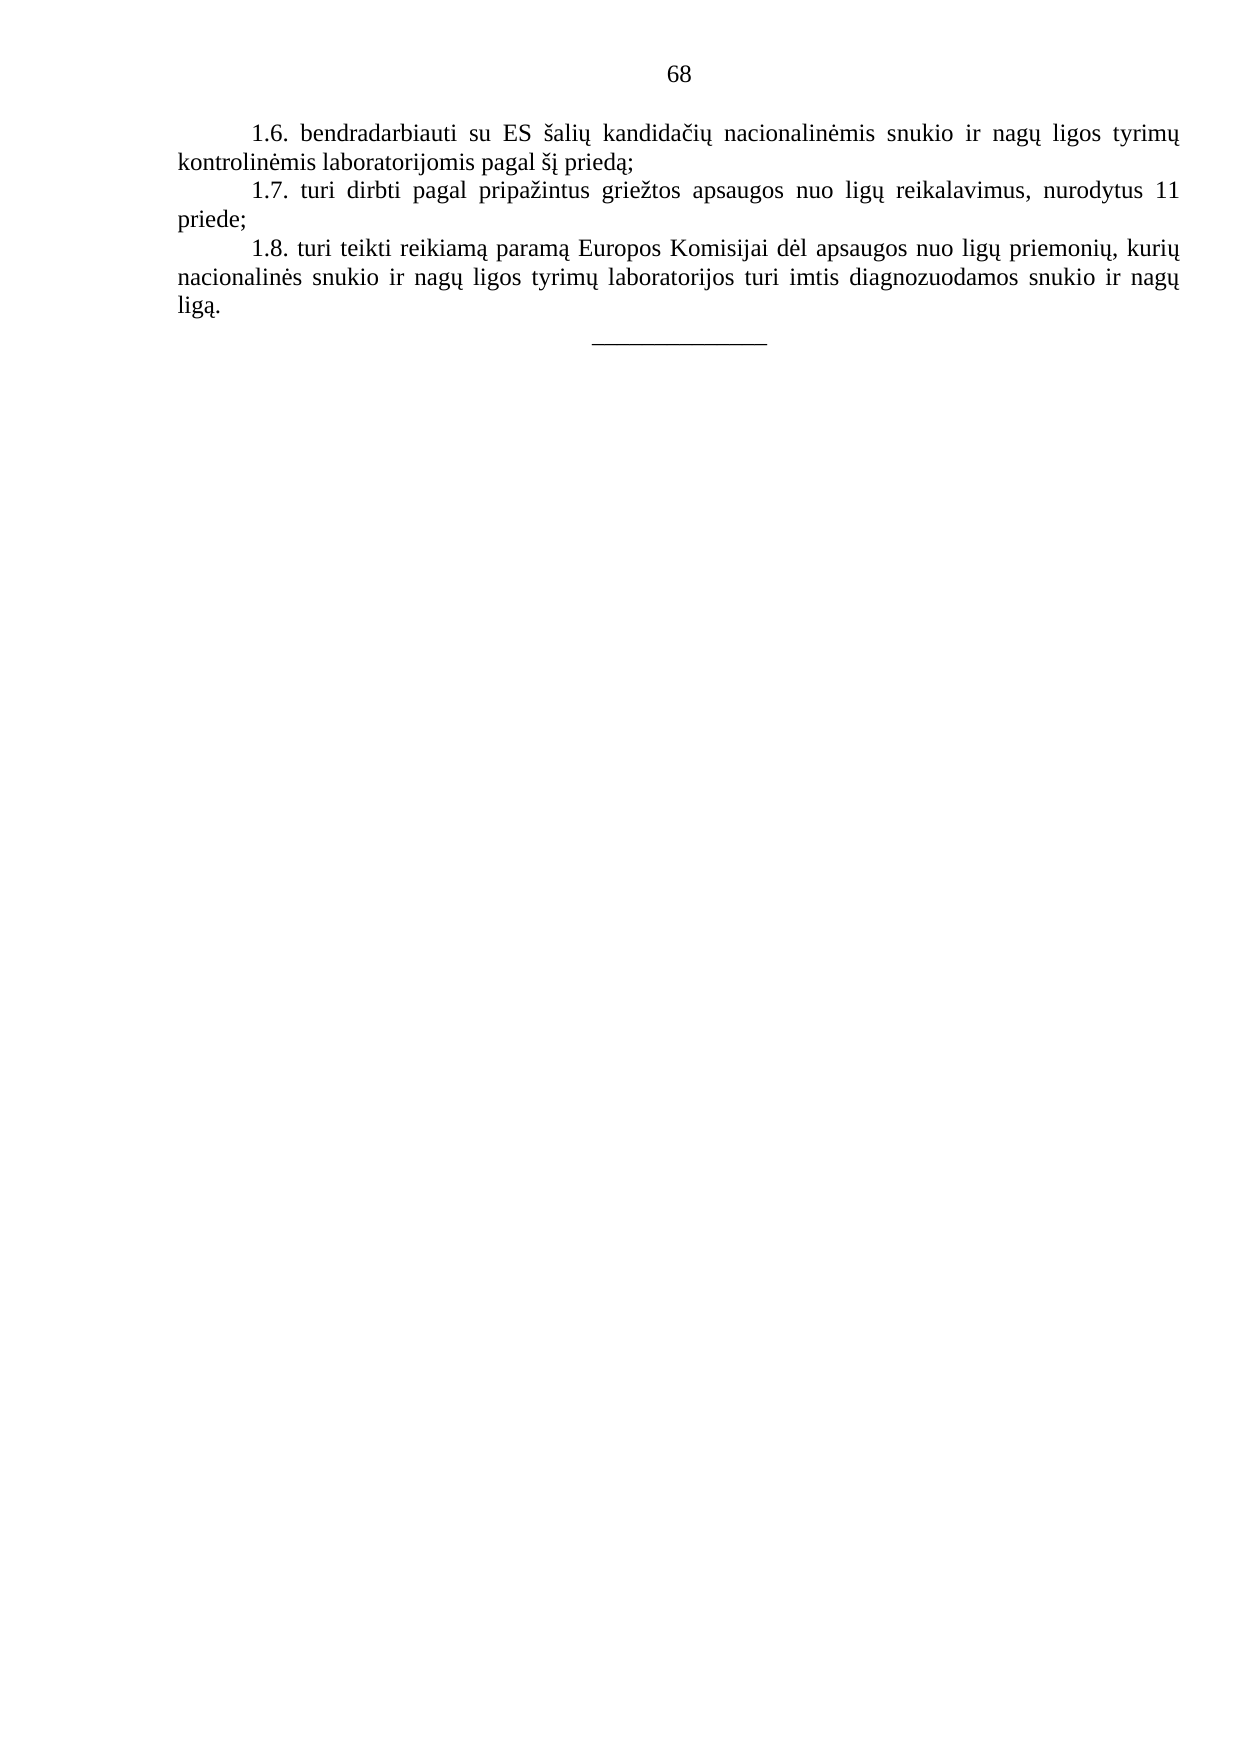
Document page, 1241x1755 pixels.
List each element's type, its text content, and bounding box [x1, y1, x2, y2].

text ______________ [177, 319, 1181, 348]
text 1.6. bendradarbiauti su ES šalių kandidačių nacionalinėmis snukio ir nagų ligos tyrimų kontrolinėmis laboratorijomis pagal šį priedą; [177, 118, 1181, 176]
text 1.8. turi teikti reikiamą paramą Europos Komisijai dėl apsaugos nuo ligų priemonių, kurių nacionalinės snukio ir nagų ligos tyrimų laboratorijos turi imtis diagnozuodamos snukio ir nagų ligą. [177, 233, 1181, 319]
text 1.7. turi dirbti pagal pripažintus griežtos apsaugos nuo ligų reikalavimus, nurodytus 11 priede; [177, 176, 1181, 233]
